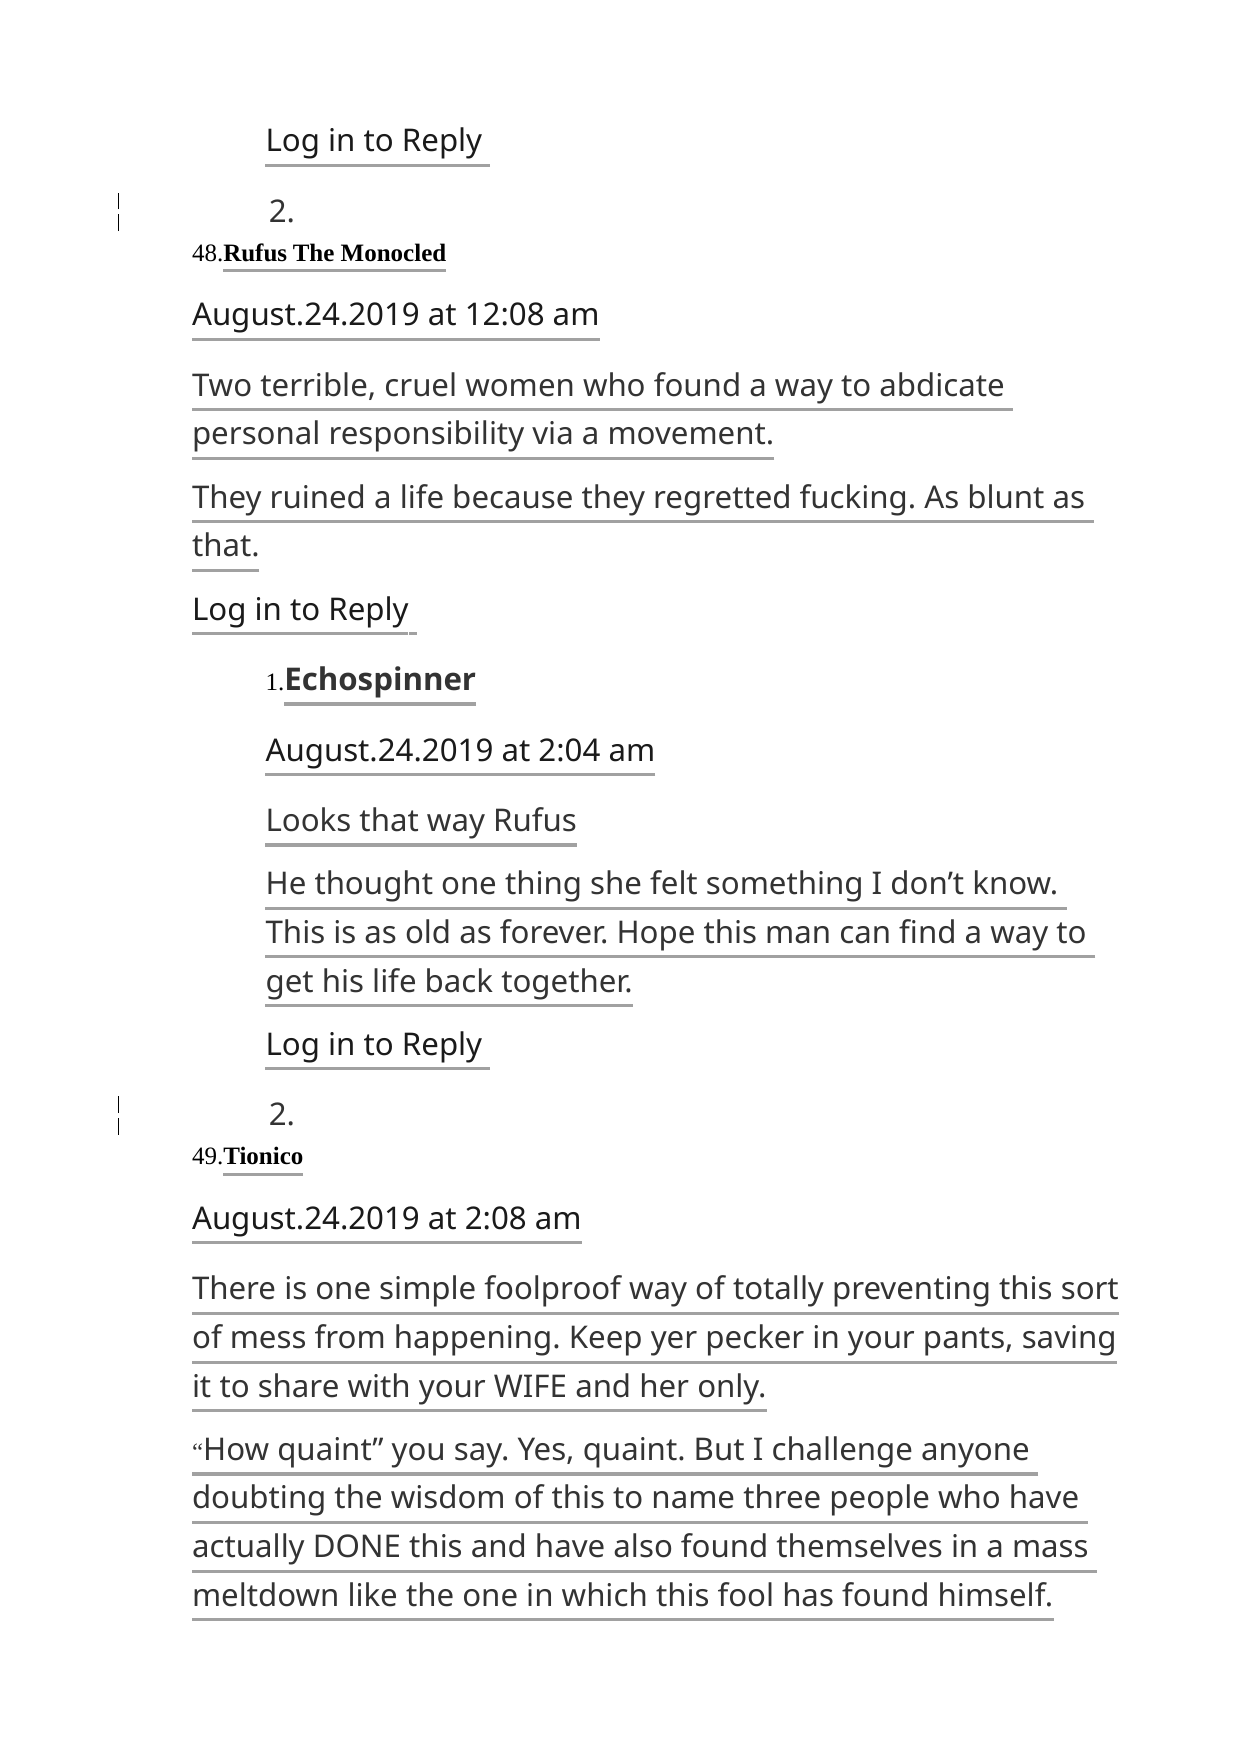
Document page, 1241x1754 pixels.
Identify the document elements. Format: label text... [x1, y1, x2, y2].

list Looks that way Rufus [118, 798, 1122, 847]
list “How quaint” you say. Yes, quaint. But I challenge anyone doubting the wisdom of this to name three people who have actually DONE this and have also found themselves in a mass meltdown like the one in which this fool has found himself. [118, 1427, 1122, 1621]
list August.24.2019 at 12:08 am [118, 292, 1122, 341]
list Tionico [118, 1141, 1122, 1176]
list There is one simple foolproof way of totally preventing this sort of mess from happening. Keep yer pecker in your pants, saving it to share with your WIFE and her only. [118, 1266, 1122, 1412]
list Log in to Reply [118, 586, 1122, 635]
list He thought one thing she felt something I don’t know. This is as old as forever. Hope this man can find a way to get his life back together. [118, 861, 1122, 1007]
list August.24.2019 at 2:08 am [118, 1196, 1122, 1244]
list Echospinner [118, 657, 1122, 706]
list Two terrible, cruel women who found a way to abdicate personal responsibility via a movement. [118, 363, 1122, 460]
list August.24.2019 at 2:04 am [118, 727, 1122, 776]
list They ruined a life because they regretted fucking. As blunt as that. [118, 474, 1122, 572]
list Log in to Reply [118, 118, 1122, 167]
list Rufus The Monocled [118, 238, 1122, 272]
list Log in to Reply [118, 1022, 1122, 1070]
